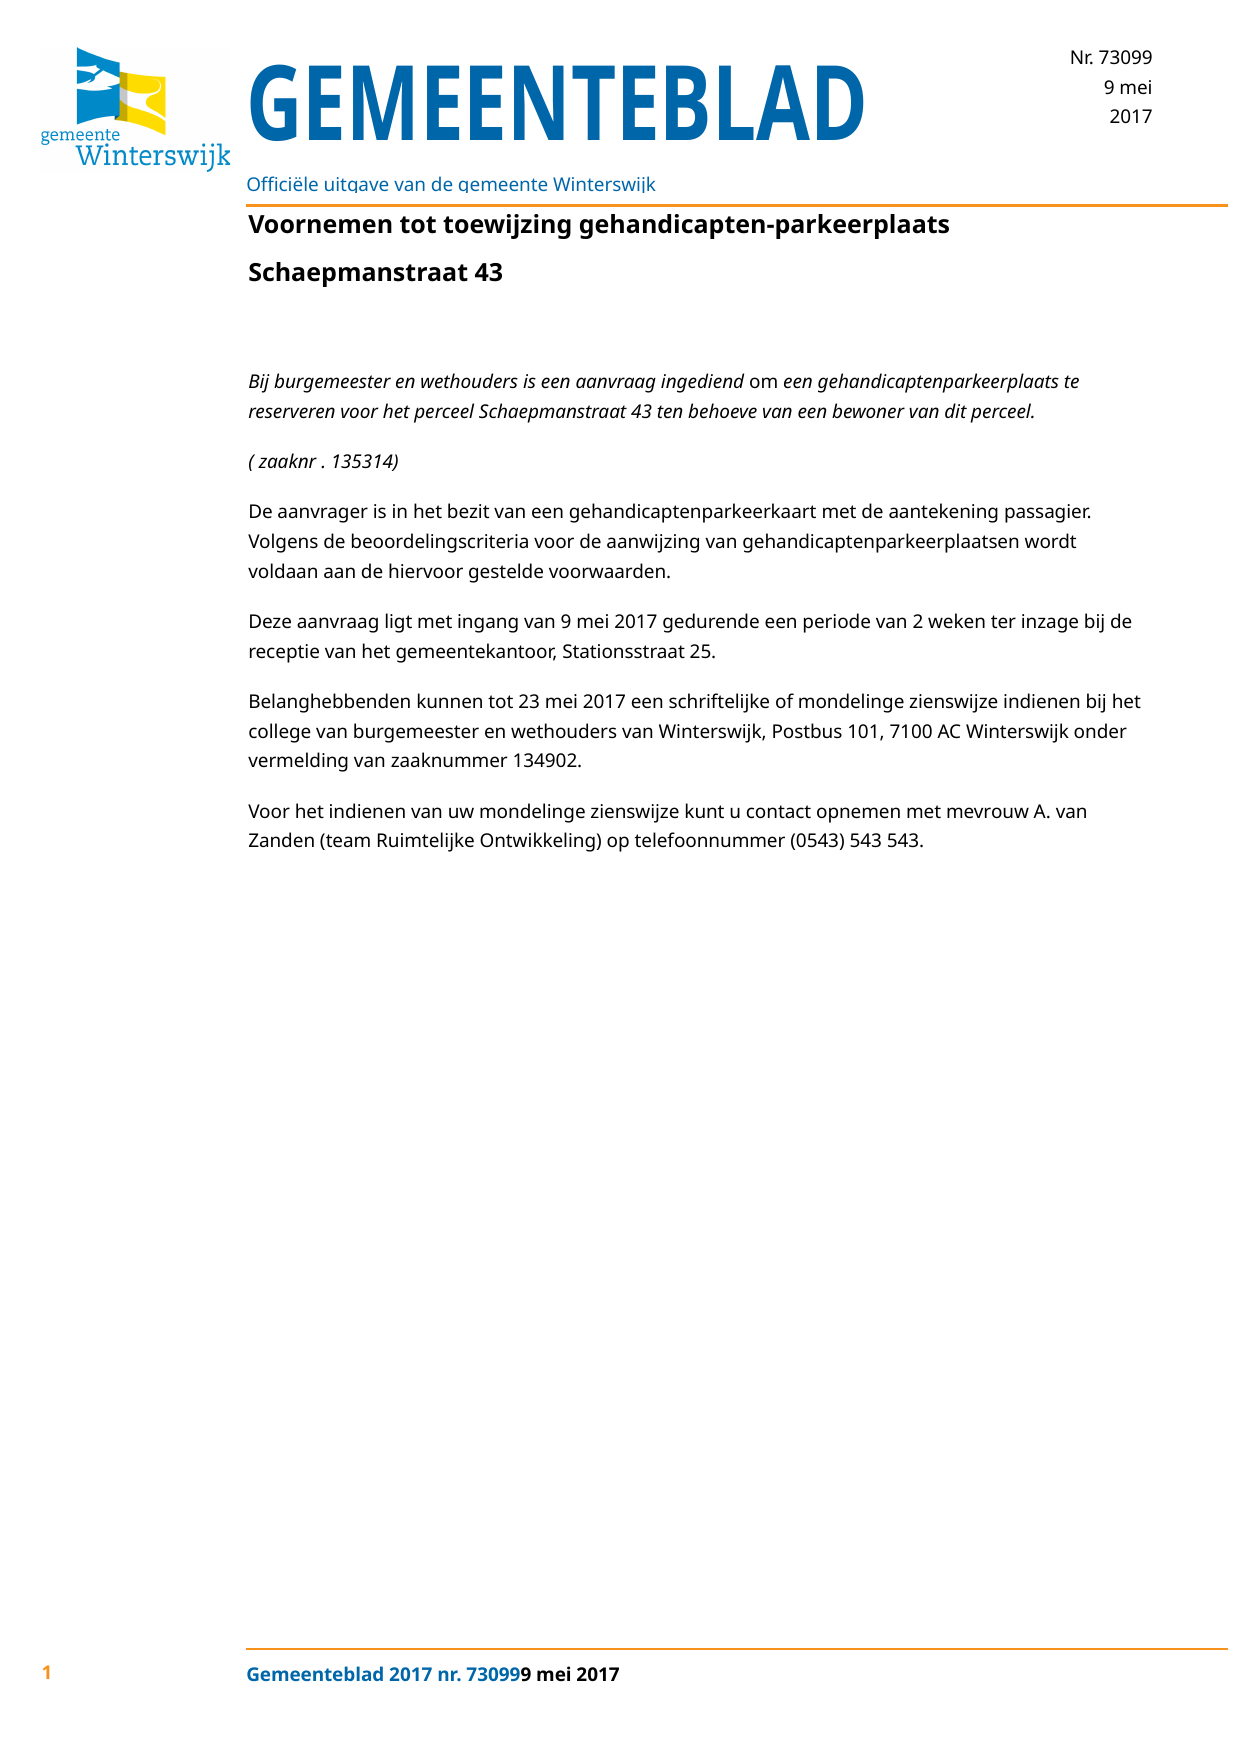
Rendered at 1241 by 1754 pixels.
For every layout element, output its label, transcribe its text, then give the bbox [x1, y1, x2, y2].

picture [225, 153, 231, 162]
text Belanghebbenden kunnen tot 23 mei 2017 een schriftelijke of mondelinge zienswijze indienen bij het college van burgemeester en wethouders van Winterswijk, Postbus 101, 7100 AC Winterswijk onder vermelding van zaaknummer 134902. [248, 688, 1152, 773]
text Voor het indienen van uw mondelinge zienswijze kunt u contact opnemen met mevrouw A. van Zanden (team Ruimtelijke Ontwikkeling) op telefoonnummer (0543) 543 543. [248, 798, 1152, 853]
text De aanvrager is in het bezit van een gehandicaptenparkeerkaart met de aantekening passagier. Volgens de beoordelingscriteria voor de aanwijzing van gehandicaptenparkeerplaatsen wordt voldaan aan de hiervoor gestelde voorwaarden. [248, 499, 1152, 584]
text ( zaaknr . 135314) [248, 448, 1152, 474]
text Bij burgemeester en wethouders is een aanvraag ingediend om een gehandicaptenparkeerplaats te reserveren voor het perceel Schaepmanstraat 43 ten behoeve van een bewoner van dit perceel. [248, 368, 1152, 424]
text Deze aanvraag ligt met ingang van 9 mei 2017 gedurende een periode van 2 weken ter inzage bij de receptie van het gemeentekantoor, Stationsstraat 25. [248, 608, 1152, 664]
picture [41, 47, 231, 172]
text Voornemen tot toewijzing gehandicapten-parkeerplaats Schaepmanstraat 43 [248, 207, 1152, 288]
